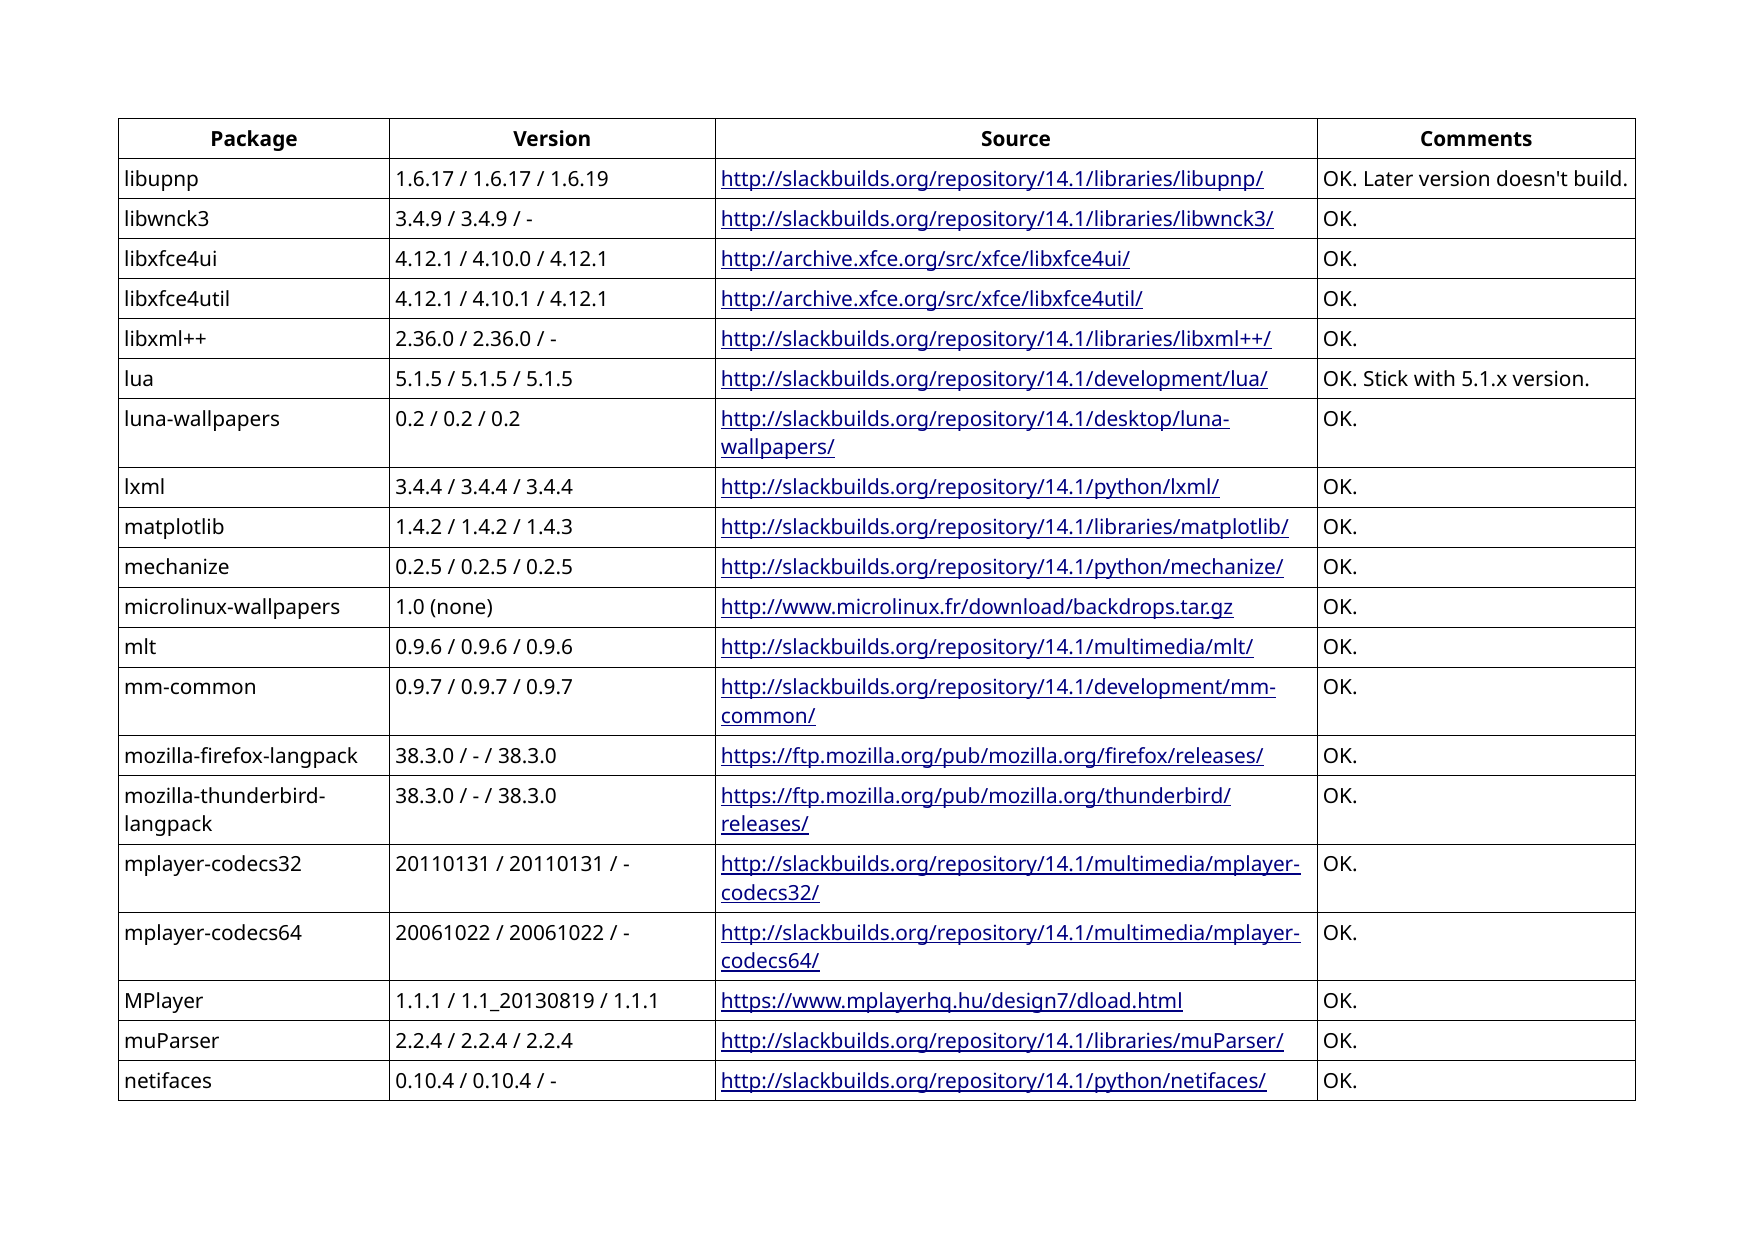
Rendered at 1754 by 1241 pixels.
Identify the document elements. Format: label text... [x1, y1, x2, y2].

table_cell http://slackbuilds.org/repository/14.1/development/lua/ [716, 359, 1317, 398]
table_cell mplayer-codecs64 [119, 913, 389, 980]
table_cell mozilla-thunderbird-langpack [119, 776, 389, 843]
table_cell muParser [119, 1021, 389, 1060]
table_cell 4.12.1 / 4.10.0 / 4.12.1 [390, 239, 715, 278]
table_cell 0.10.4 / 0.10.4 / - [390, 1061, 715, 1100]
table_cell mozilla-firefox-langpack [119, 736, 389, 775]
table_cell OK. [1318, 399, 1635, 467]
table_cell mplayer-codecs32 [119, 845, 389, 912]
table_cell OK. [1318, 199, 1635, 238]
table_cell microlinux-wallpapers [119, 588, 389, 627]
table_cell mechanize [119, 548, 389, 587]
table_cell https://ftp.mozilla.org/pub/mozilla.org/firefox/releases/ [716, 736, 1317, 775]
table_cell OK. Stick with 5.1.x version. [1318, 359, 1635, 398]
table_cell OK. [1318, 981, 1635, 1020]
table_cell 20061022 / 20061022 / - [390, 913, 715, 980]
table_cell MPlayer [119, 981, 389, 1020]
table_cell http://slackbuilds.org/repository/14.1/libraries/muParser/ [716, 1021, 1317, 1060]
table_cell lxml [119, 468, 389, 507]
table_cell OK. [1318, 508, 1635, 547]
table_cell mm-common [119, 668, 389, 735]
table_cell 1.4.2 / 1.4.2 / 1.4.3 [390, 508, 715, 547]
table_cell OK. [1318, 588, 1635, 627]
table_header Version [390, 119, 715, 158]
table_cell OK. [1318, 319, 1635, 358]
table_cell OK. Later version doesn't build. [1318, 159, 1635, 198]
table_cell 2.36.0 / 2.36.0 / - [390, 319, 715, 358]
table_cell OK. [1318, 628, 1635, 667]
table_cell 0.9.7 / 0.9.7 / 0.9.7 [390, 668, 715, 735]
table_cell http://slackbuilds.org/repository/14.1/multimedia/mplayer-codecs32/ [716, 845, 1317, 912]
table_cell https://www.mplayerhq.hu/design7/dload.html [716, 981, 1317, 1020]
table_cell OK. [1318, 776, 1635, 843]
table_cell 3.4.9 / 3.4.9 / - [390, 199, 715, 238]
table_header Package [119, 119, 389, 158]
table_cell http://slackbuilds.org/repository/14.1/libraries/libxml++/ [716, 319, 1317, 358]
table_cell OK. [1318, 468, 1635, 507]
table_cell OK. [1318, 845, 1635, 912]
table_cell libupnp [119, 159, 389, 198]
table_cell http://slackbuilds.org/repository/14.1/multimedia/mplayer-codecs64/ [716, 913, 1317, 980]
table_cell lua [119, 359, 389, 398]
table_cell netifaces [119, 1061, 389, 1100]
table_cell 38.3.0 / - / 38.3.0 [390, 776, 715, 843]
table_cell 0.2 / 0.2 / 0.2 [390, 399, 715, 467]
table_cell OK. [1318, 1021, 1635, 1060]
table_cell http://slackbuilds.org/repository/14.1/desktop/luna-wallpapers/ [716, 399, 1317, 467]
table_cell 38.3.0 / - / 38.3.0 [390, 736, 715, 775]
table_cell http://slackbuilds.org/repository/14.1/multimedia/mlt/ [716, 628, 1317, 667]
table_cell 1.1.1 / 1.1_20130819 / 1.1.1 [390, 981, 715, 1020]
table_cell http://slackbuilds.org/repository/14.1/python/lxml/ [716, 468, 1317, 507]
table_cell 1.0 (none) [390, 588, 715, 627]
table_cell http://slackbuilds.org/repository/14.1/development/mm-common/ [716, 668, 1317, 735]
table_cell OK. [1318, 279, 1635, 318]
table_cell http://slackbuilds.org/repository/14.1/python/mechanize/ [716, 548, 1317, 587]
table_cell libxml++ [119, 319, 389, 358]
table_cell libxfce4util [119, 279, 389, 318]
table_cell http://archive.xfce.org/src/xfce/libxfce4util/ [716, 279, 1317, 318]
table_cell OK. [1318, 1061, 1635, 1100]
table_cell mlt [119, 628, 389, 667]
table_cell luna-wallpapers [119, 399, 389, 467]
table_cell https://ftp.mozilla.org/pub/mozilla.org/thunderbird/releases/ [716, 776, 1317, 843]
table_cell libwnck3 [119, 199, 389, 238]
table_header Comments [1318, 119, 1635, 158]
table_cell 2.2.4 / 2.2.4 / 2.2.4 [390, 1021, 715, 1060]
table_cell OK. [1318, 239, 1635, 278]
table_header Source [716, 119, 1317, 158]
table_cell http://slackbuilds.org/repository/14.1/libraries/matplotlib/ [716, 508, 1317, 547]
table_cell http://www.microlinux.fr/download/backdrops.tar.gz [716, 588, 1317, 627]
table_cell http://slackbuilds.org/repository/14.1/libraries/libupnp/ [716, 159, 1317, 198]
table_cell 0.9.6 / 0.9.6 / 0.9.6 [390, 628, 715, 667]
table_cell 1.6.17 / 1.6.17 / 1.6.19 [390, 159, 715, 198]
table_cell http://slackbuilds.org/repository/14.1/libraries/libwnck3/ [716, 199, 1317, 238]
table_cell 0.2.5 / 0.2.5 / 0.2.5 [390, 548, 715, 587]
table_cell OK. [1318, 736, 1635, 775]
table_cell 3.4.4 / 3.4.4 / 3.4.4 [390, 468, 715, 507]
table_cell OK. [1318, 548, 1635, 587]
table_cell 20110131 / 20110131 / - [390, 845, 715, 912]
table_cell 5.1.5 / 5.1.5 / 5.1.5 [390, 359, 715, 398]
table_cell http://slackbuilds.org/repository/14.1/python/netifaces/ [716, 1061, 1317, 1100]
table_cell libxfce4ui [119, 239, 389, 278]
table_cell http://archive.xfce.org/src/xfce/libxfce4ui/ [716, 239, 1317, 278]
table_cell OK. [1318, 668, 1635, 735]
table_cell 4.12.1 / 4.10.1 / 4.12.1 [390, 279, 715, 318]
table_cell matplotlib [119, 508, 389, 547]
table_cell OK. [1318, 913, 1635, 980]
